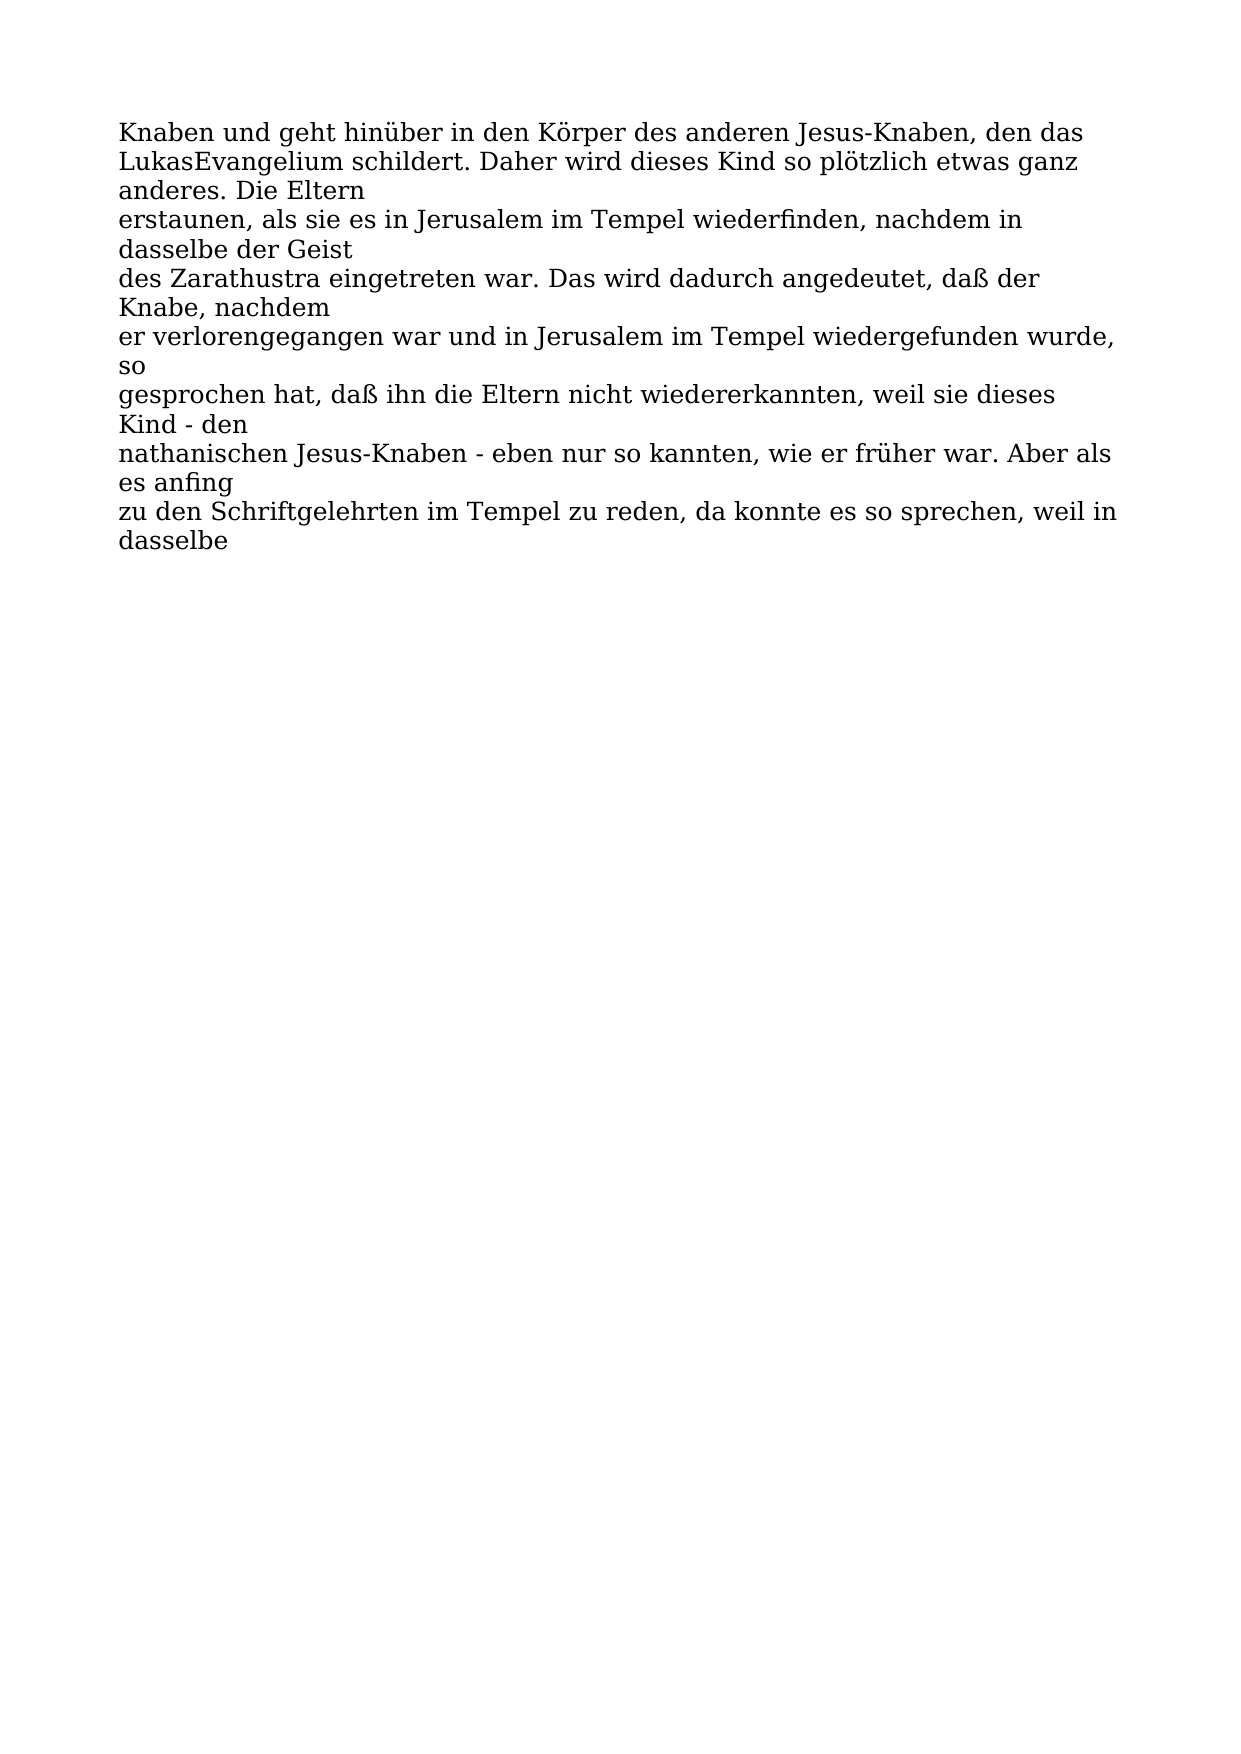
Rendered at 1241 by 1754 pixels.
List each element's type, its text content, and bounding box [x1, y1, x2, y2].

text er verlorengegangen war und in Jerusalem im Tempel wiedergefunden wurde, so [118, 322, 1122, 381]
text Knaben und geht hinüber in den Körper des anderen Jesus-Knaben, den das LukasEvangelium schildert. Daher wird dieses Kind so plötzlich etwas ganz anderes. Die Eltern [118, 118, 1122, 206]
text erstaunen, als sie es in Jerusalem im Tempel wiederfinden, nachdem in dasselbe der Geist [118, 206, 1122, 264]
text zu den Schriftgelehrten im Tempel zu reden, da konnte es so sprechen, weil in dasselbe [118, 497, 1122, 556]
text nathanischen Jesus-Knaben - eben nur so kannten, wie er früher war. Aber als es anfing [118, 439, 1122, 497]
text des Zarathustra eingetreten war. Das wird dadurch angedeutet, daß der Knabe, nachdem [118, 264, 1122, 322]
text gesprochen hat, daß ihn die Eltern nicht wiedererkannten, weil sie dieses Kind - den [118, 381, 1122, 439]
